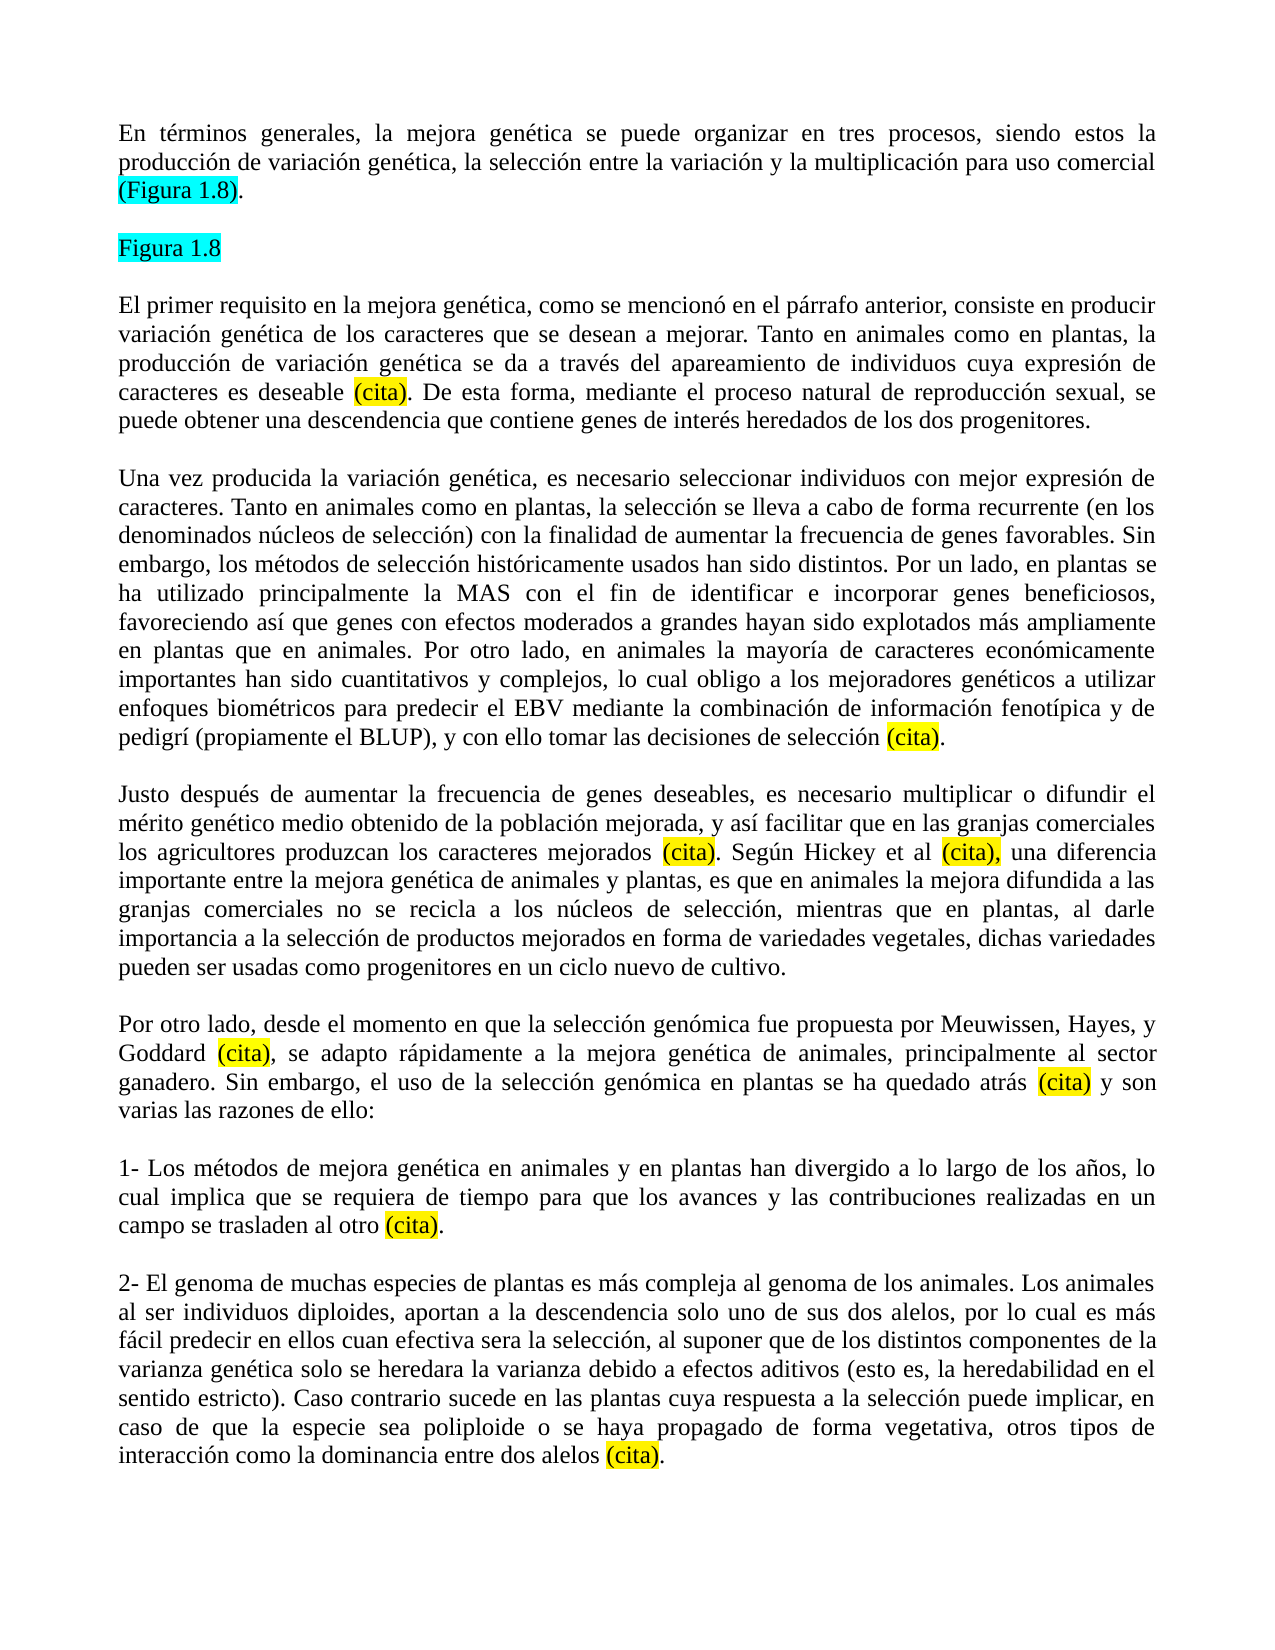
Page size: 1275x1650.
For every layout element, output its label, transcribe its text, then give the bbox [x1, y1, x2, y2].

text El primer requisito en la mejora genética, como se mencionó en el párrafo anterior, consiste en producir variación genética de los caracteres que se desean a mejorar. Tanto en animales como en plantas, la producción de variación genética se da a través del apareamiento de individuos cuya expresión de caracteres es deseable (cita). De esta forma, mediante el proceso natural de reproducción sexual, se puede obtener una descendencia que contiene genes de interés heredados de los dos progenitores. [118, 291, 1157, 434]
text Justo después de aumentar la frecuencia de genes deseables, es necesario multiplicar o difundir el mérito genético medio obtenido de la población mejorada, y así facilitar que en las granjas comerciales los agricultores produzcan los caracteres mejorados (cita). Según Hickey et al (cita), una diferencia importante entre la mejora genética de animales y plantas, es que en animales la mejora difundida a las granjas comerciales no se recicla a los núcleos de selección, mientras que en plantas, al darle importancia a la selección de productos mejorados en forma de variedades vegetales, dichas variedades pueden ser usadas como progenitores en un ciclo nuevo de cultivo. [118, 779, 1157, 981]
text 2- El genoma de muchas especies de plantas es más compleja al genoma de los animales. Los animales al ser individuos diploides, aportan a la descendencia solo uno de sus dos alelos, por lo cual es más fácil predecir en ellos cuan efectiva sera la selección, al suponer que de los distintos componentes de la varianza genética solo se heredara la varianza debido a efectos aditivos (esto es, la heredabilidad en el sentido estricto). Caso contrario sucede en las plantas cuya respuesta a la selección puede implicar, en caso de que la especie sea poliploide o se haya propagado de forma vegetativa, otros tipos de interacción como la dominancia entre dos alelos (cita). [118, 1268, 1157, 1469]
text En términos generales, la mejora genética se puede organizar en tres procesos, siendo estos la producción de variación genética, la selección entre la variación y la multiplicación para uso comercial (Figura 1.8). [118, 118, 1157, 204]
text Figura 1.8 [118, 233, 1157, 262]
text 1- Los métodos de mejora genética en animales y en plantas han divergido a lo largo de los años, lo cual implica que se requiera de tiempo para que los avances y las contribuciones realizadas en un campo se trasladen al otro (cita). [118, 1153, 1157, 1239]
text Por otro lado, desde el momento en que la selección genómica fue propuesta por Meuwissen, Hayes, y Goddard (cita), se adapto rápidamente a la mejora genética de animales, principalmente al sector ganadero. Sin embargo, el uso de la selección genómica en plantas se ha quedado atrás (cita) y son varias las razones de ello: [118, 1009, 1157, 1124]
text Una vez producida la variación genética, es necesario seleccionar individuos con mejor expresión de caracteres. Tanto en animales como en plantas, la selección se lleva a cabo de forma recurrente (en los denominados núcleos de selección) con la finalidad de aumentar la frecuencia de genes favorables. Sin embargo, los métodos de selección históricamente usados han sido distintos. Por un lado, en plantas se ha utilizado principalmente la MAS con el fin de identificar e incorporar genes beneficiosos, favoreciendo así que genes con efectos moderados a grandes hayan sido explotados más ampliamente en plantas que en animales. Por otro lado, en animales la mayoría de caracteres económicamente importantes han sido cuantitativos y complejos, lo cual obligo a los mejoradores genéticos a utilizar enfoques biométricos para predecir el EBV mediante la combinación de información fenotípica y de pedigrí (propiamente el BLUP), y con ello tomar las decisiones de selección (cita). [118, 463, 1157, 751]
